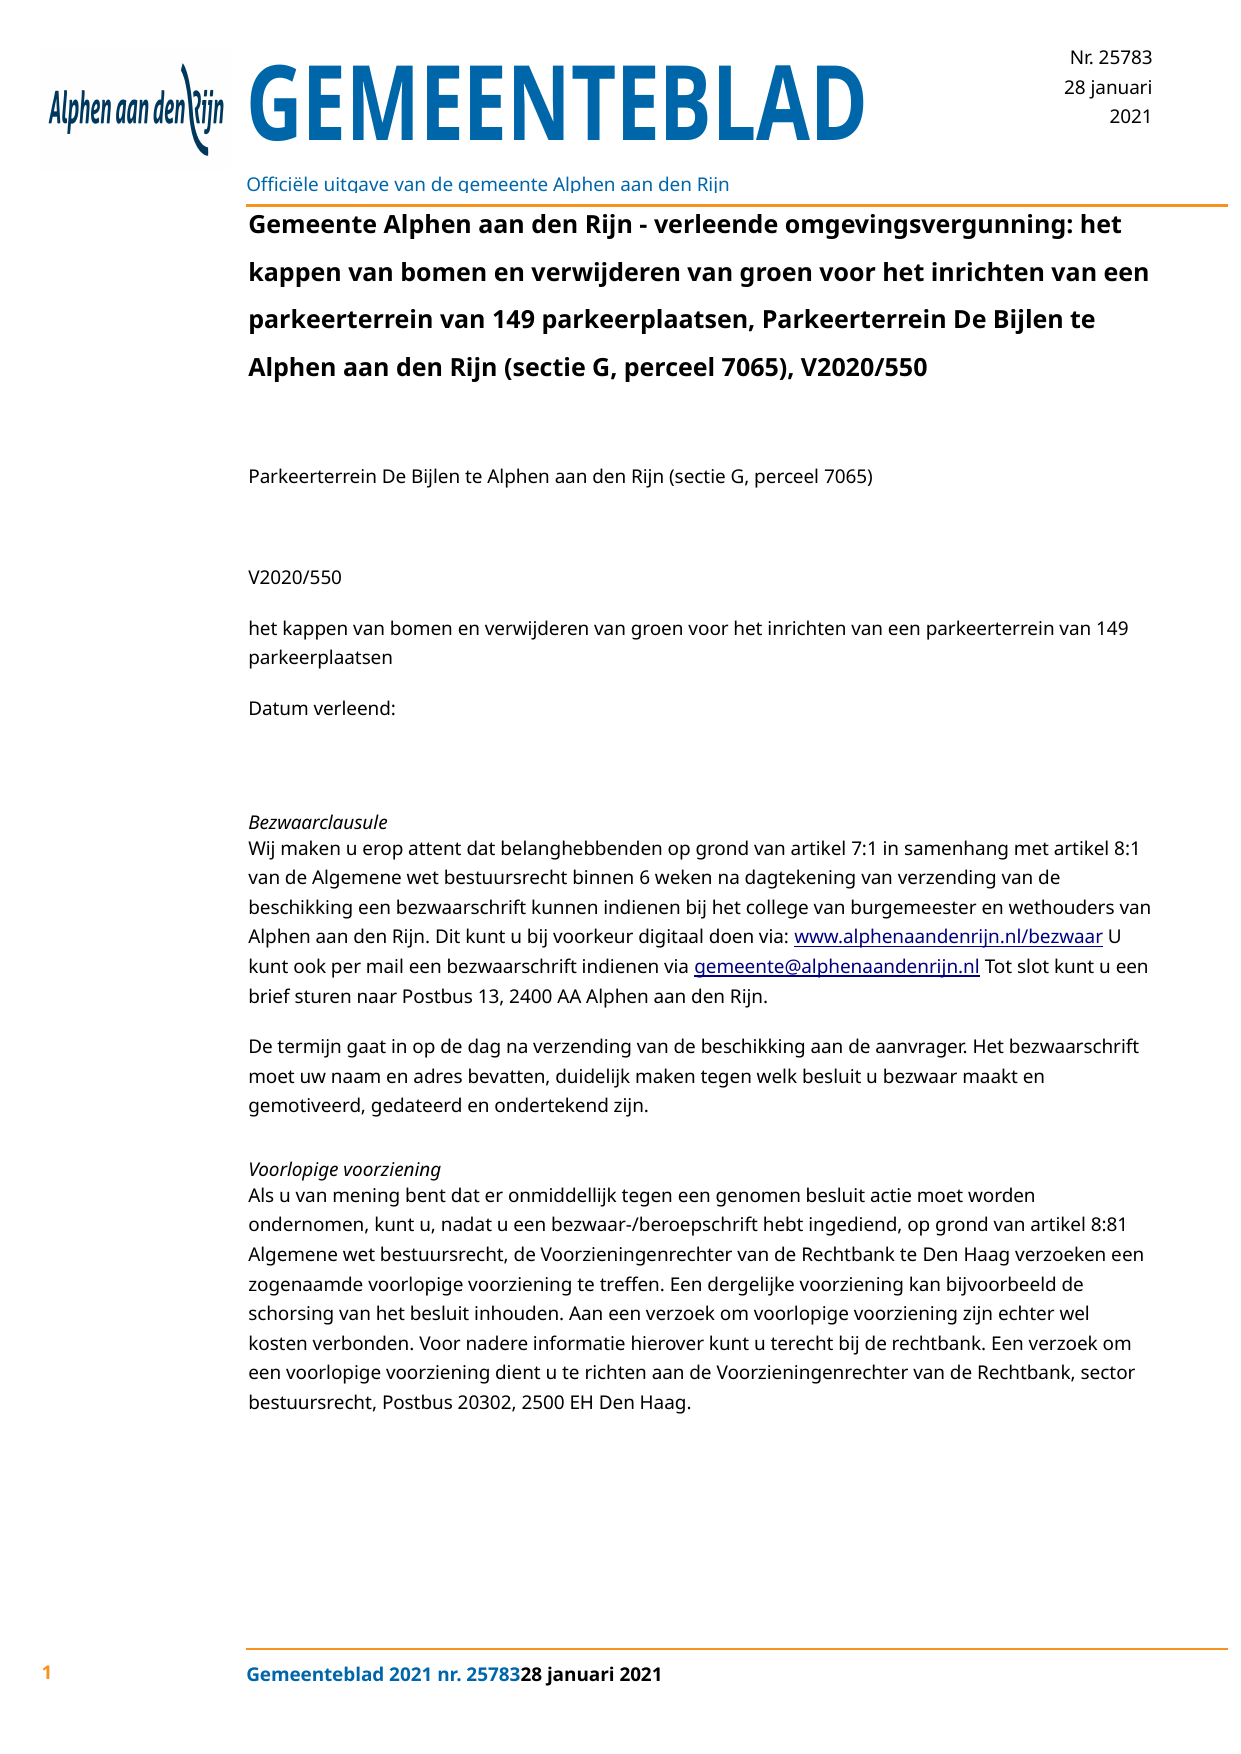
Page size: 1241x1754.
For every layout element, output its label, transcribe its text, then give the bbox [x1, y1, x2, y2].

text Gemeente Alphen aan den Rijn - verleende omgevingsvergunning: het kappen van bomen en verwijderen van groen voor het inrichten van een parkeerterrein van 149 parkeerplaatsen, Parkeerterrein De Bijlen te Alphen aan den Rijn (sectie G, perceel 7065), V2020/550 [248, 207, 1152, 384]
text Bezwaarclausule [248, 809, 1152, 835]
text Voorlopige voorziening [248, 1156, 1152, 1182]
text Wij maken u erop attent dat belanghebbenden op grond van artikel 7:1 in samenhang met artikel 8:1 van de Algemene wet bestuursrecht binnen 6 weken na dagtekening van verzending van de beschikking een bezwaarschrift kunnen indienen bij het college van burgemeester en wethouders van Alphen aan den Rijn. Dit kunt u bij voorkeur digitaal doen via: www.alphenaandenrijn.nl/bezwaar U kunt ook per mail een bezwaarschrift indienen via gemeente@alphenaandenrijn.nl Tot slot kunt u een brief sturen naar Postbus 13, 2400 AA Alphen aan den Rijn. [248, 835, 1152, 1008]
picture [41, 47, 231, 172]
text Datum verleend: [248, 695, 1152, 721]
text De termijn gaat in op de dag na verzending van de beschikking aan de aanvrager. Het bezwaarschrift moet uw naam en adres bevatten, duidelijk maken tegen welk besluit u bezwaar maakt en gemotiveerd, gedateerd en ondertekend zijn. [248, 1033, 1152, 1118]
text Als u van mening bent dat er onmiddellijk tegen een genomen besluit actie moet worden ondernomen, kunt u, nadat u een bezwaar-/beroepschrift hebt ingediend, op grond van artikel 8:81 Algemene wet bestuursrecht, de Voorzieningenrechter van de Rechtbank te Den Haag verzoeken een zogenaamde voorlopige voorziening te treffen. Een dergelijke voorziening kan bijvoorbeeld de schorsing van het besluit inhouden. Aan een verzoek om voorlopige voorziening zijn echter wel kosten verbonden. Voor nadere informatie hierover kunt u terecht bij de rechtbank. Een verzoek om een voorlopige voorziening dient u te richten aan de Voorzieningenrechter van de Rechtbank, sector bestuursrecht, Postbus 20302, 2500 EH Den Haag. [248, 1182, 1152, 1415]
text Parkeerterrein De Bijlen te Alphen aan den Rijn (sectie G, perceel 7065) [248, 463, 1152, 489]
text het kappen van bomen en verwijderen van groen voor het inrichten van een parkeerterrein van 149 parkeerplaatsen [248, 615, 1152, 670]
text V2020/550 [248, 564, 1152, 590]
